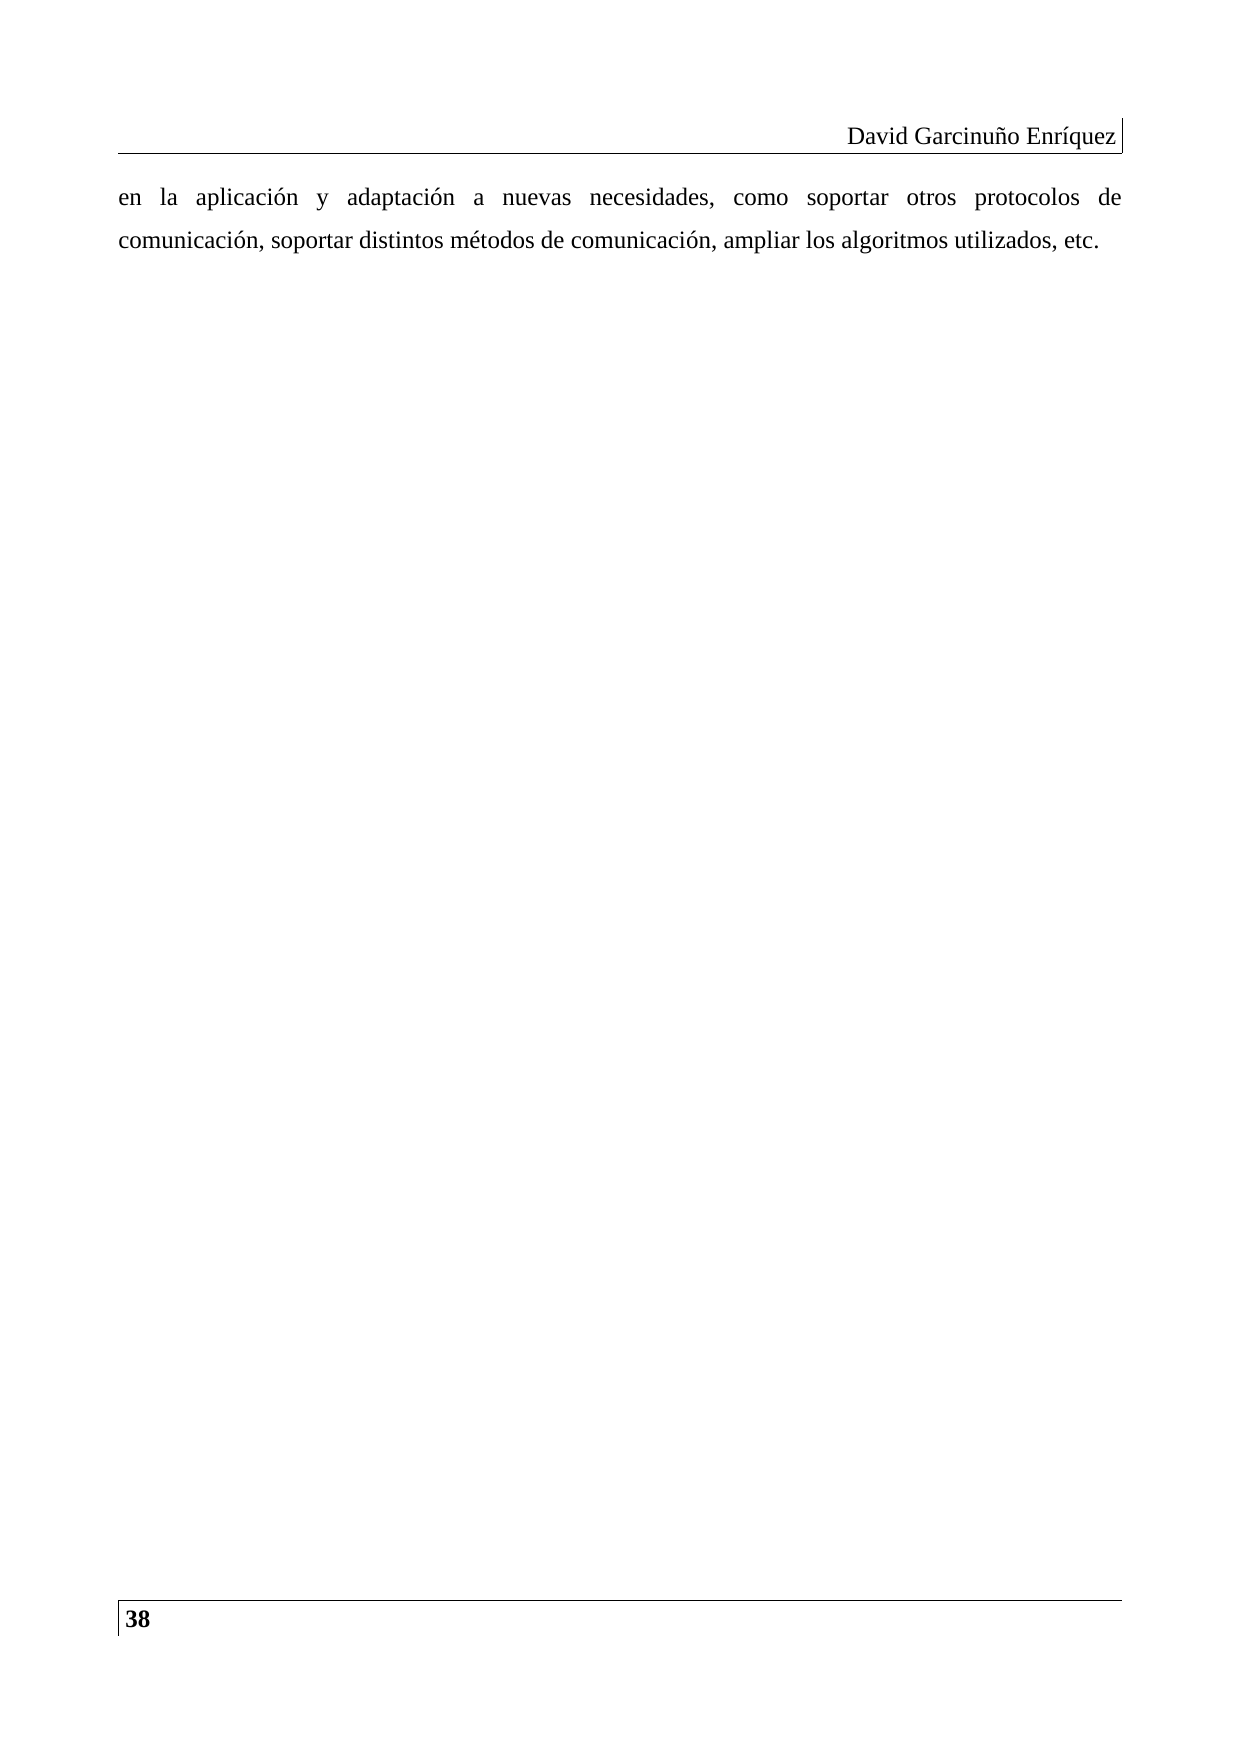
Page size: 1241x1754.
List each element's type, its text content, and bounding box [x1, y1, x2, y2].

text en la aplicación y adaptación a nuevas necesidades, como soportar otros protocolos de comunicación, soportar distintos métodos de comunicación, ampliar los algoritmos utilizados, etc. [118, 182, 1122, 254]
